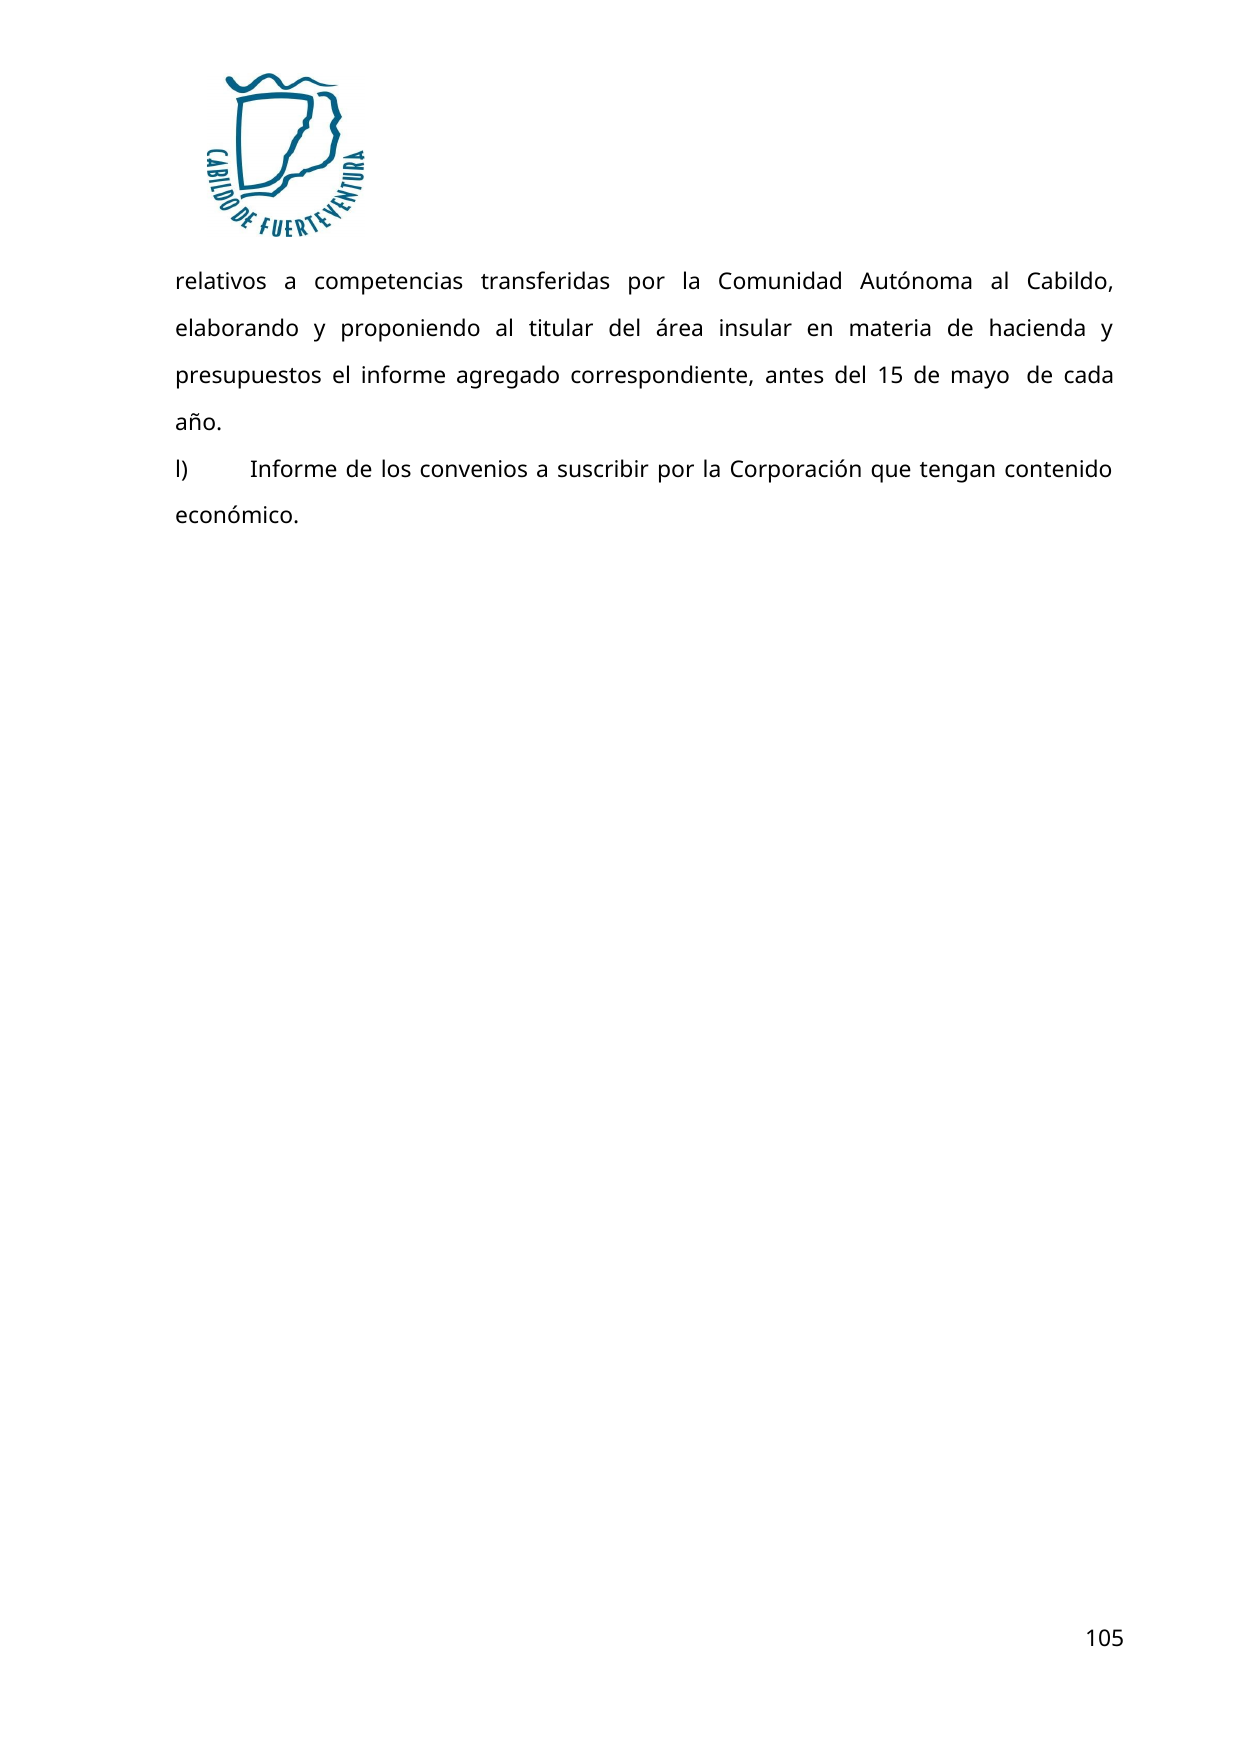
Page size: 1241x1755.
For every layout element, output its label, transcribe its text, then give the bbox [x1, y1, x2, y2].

list Informe de los convenios a suscribir por la Corporación que tengan contenido económico. [175, 452, 1113, 531]
list relativos a competencias transferidas por la Comunidad Autónoma al Cabildo, elaborando y proponiendo al titular del área insular en materia de hacienda y presupuestos el informe agregado correspondiente, antes del 15 de mayo de cada año. [175, 265, 1114, 437]
